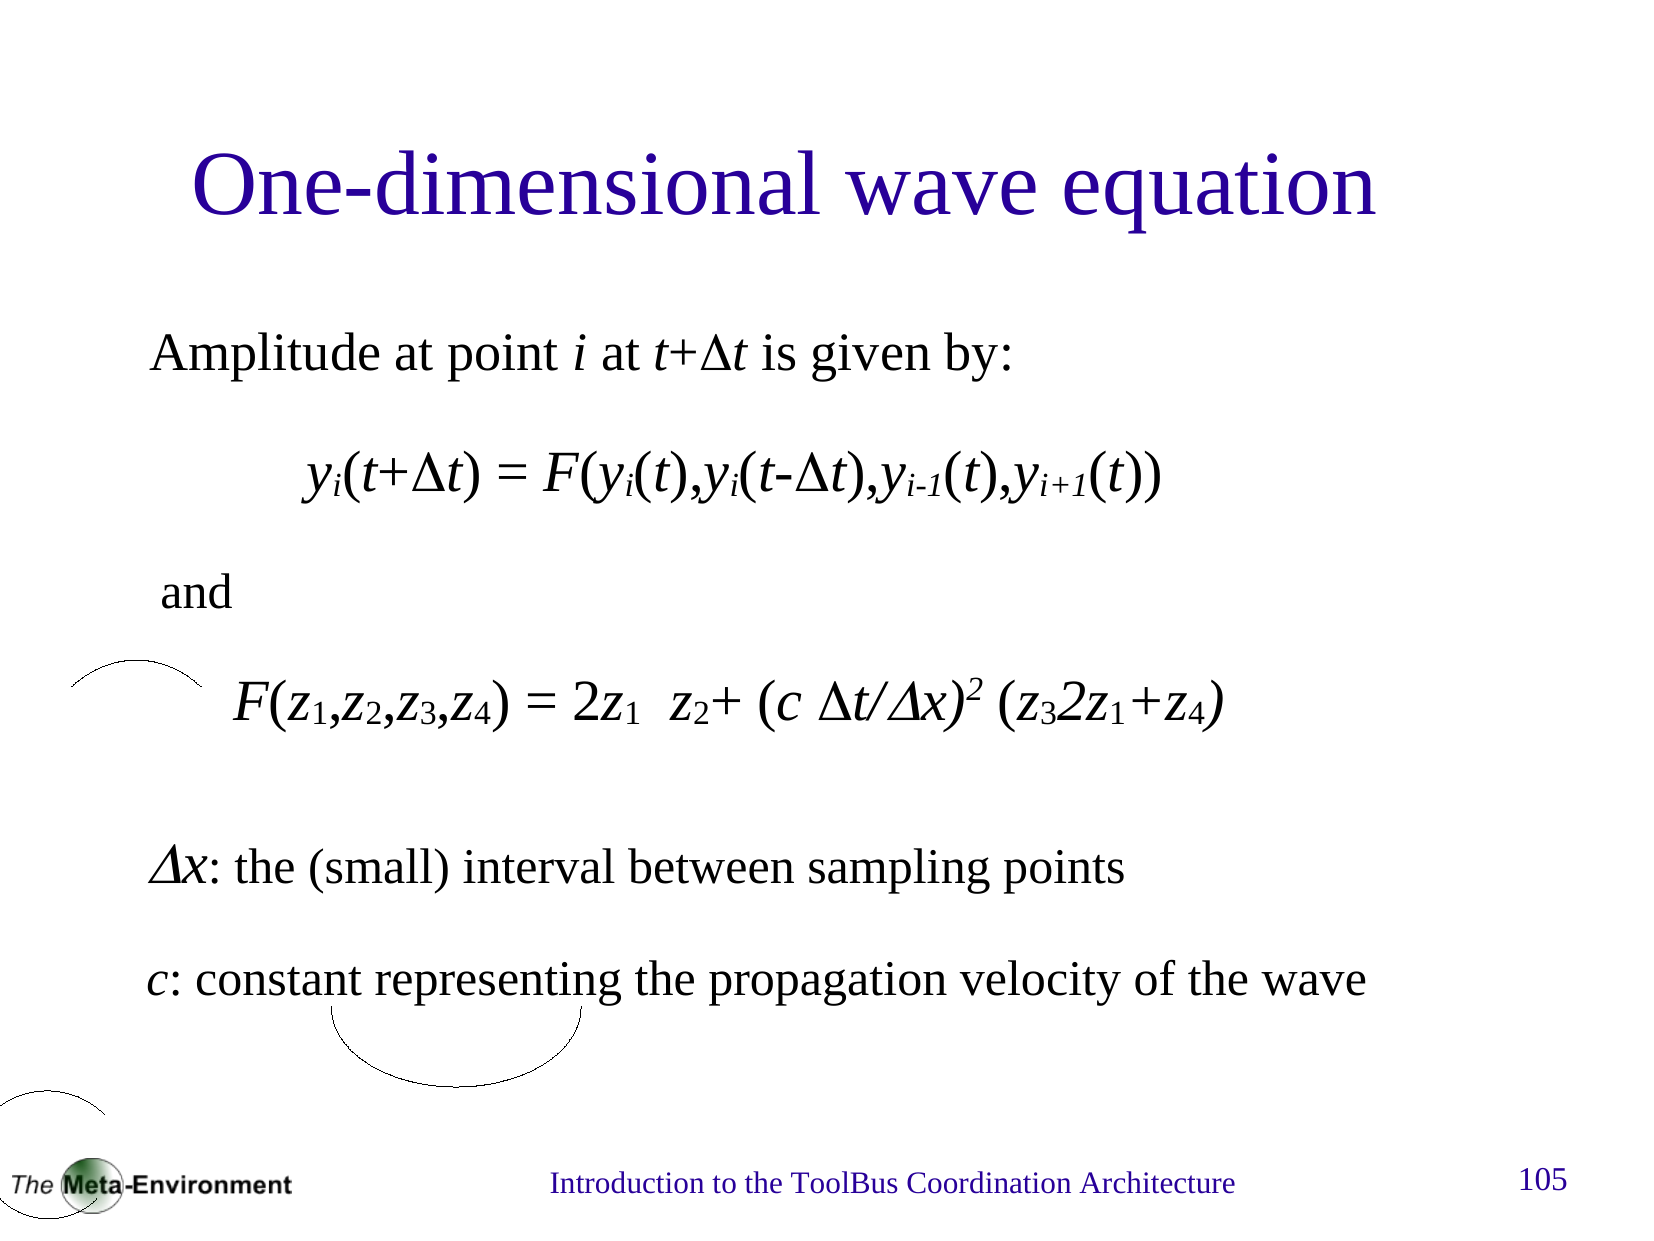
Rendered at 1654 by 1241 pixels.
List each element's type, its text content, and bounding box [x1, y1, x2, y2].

picture [12, 1158, 292, 1214]
text_box Amplitude at point i at t+Dt is given by: [149, 322, 1015, 394]
text_box F(z1,z2,z3,z4) = 2z1 ­ z2+ (c t/x)2 (z3­2z1+z4) [233, 668, 1391, 761]
text_box yi(t+t) = F(yi(t),yi(t-t),yi-1(t),yi+1(t)) [306, 439, 1329, 532]
title One-dimensional wave equation [79, 79, 1492, 287]
text_box and [160, 563, 233, 625]
text_box x: the (small) interval between sampling points c: constant representing the propagation velocity of the wave [146, 831, 1369, 1029]
